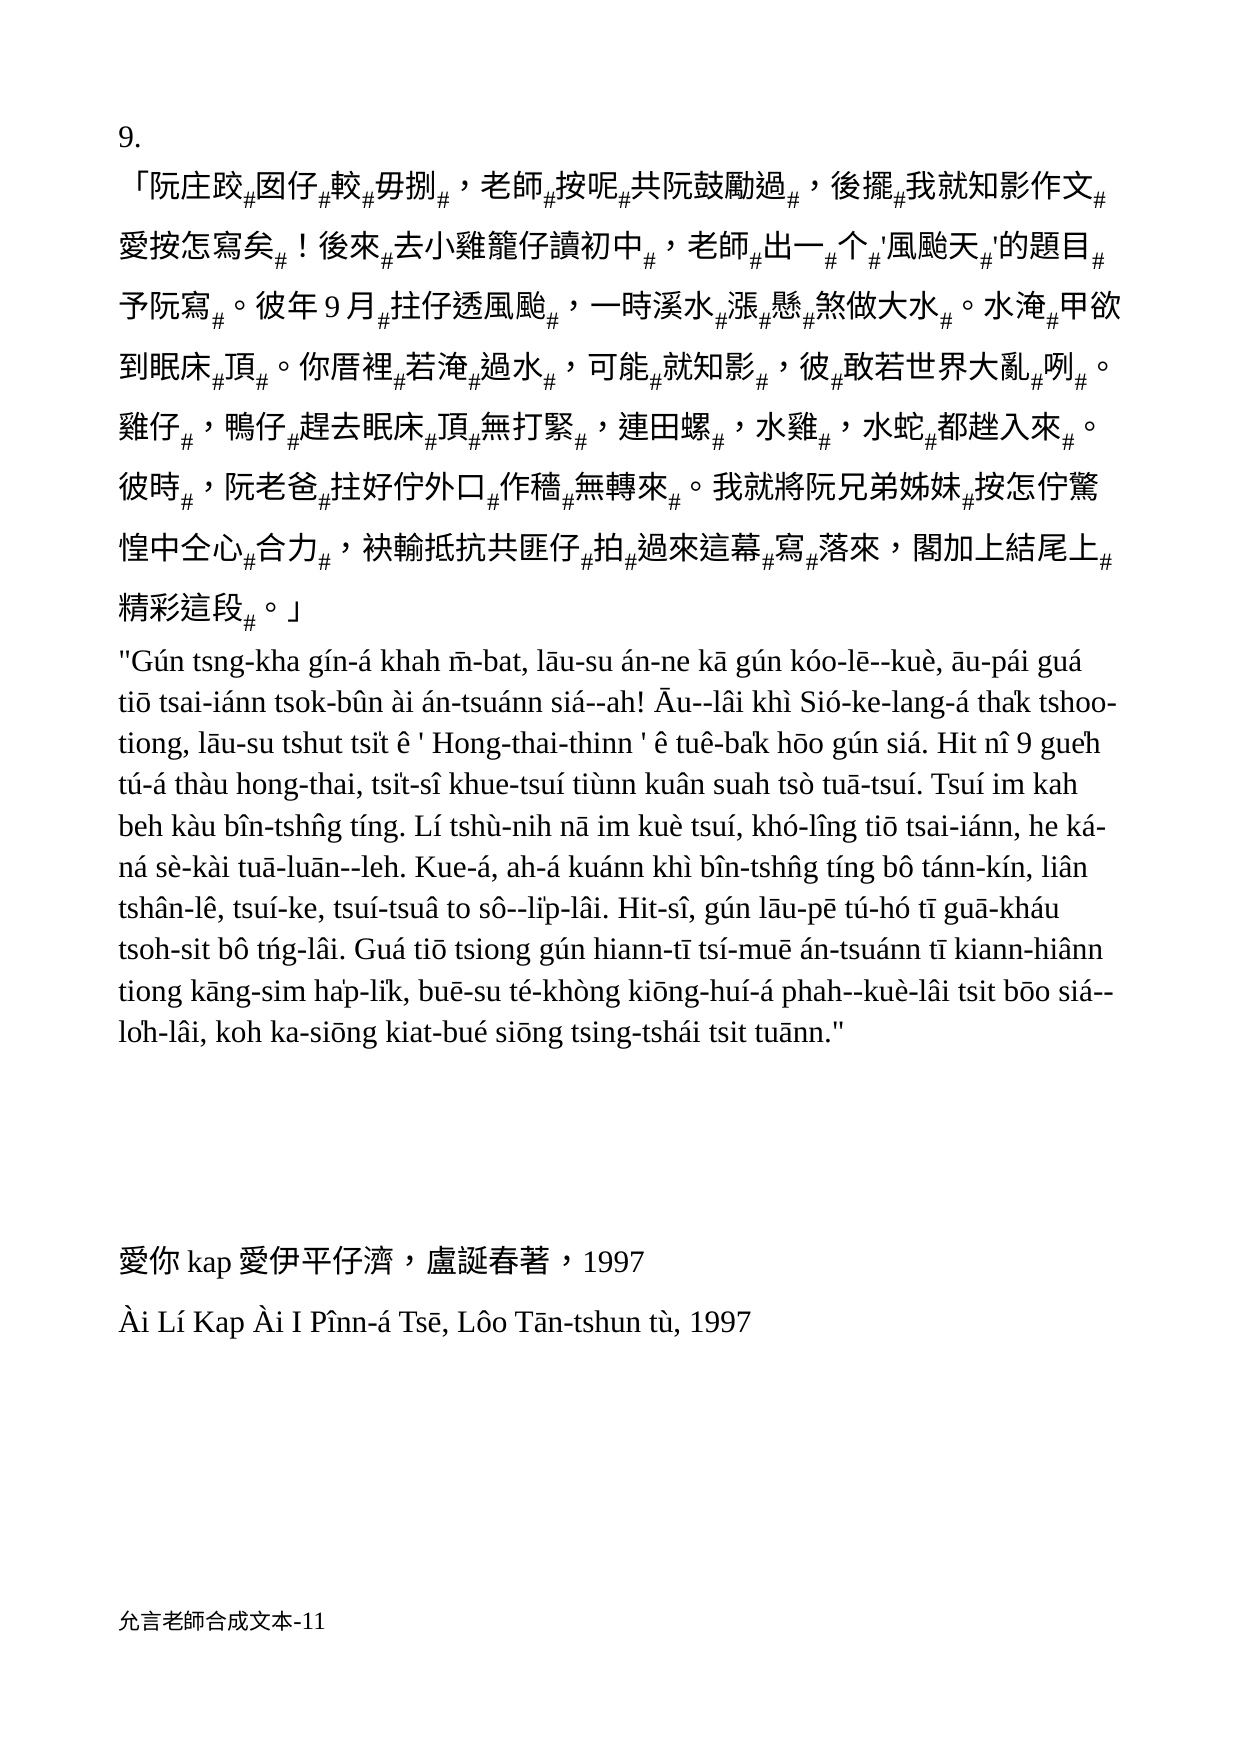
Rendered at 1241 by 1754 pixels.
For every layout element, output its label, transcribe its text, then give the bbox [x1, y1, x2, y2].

text 愛你kap愛伊平仔濟，盧誕春著，1997 [118, 1236, 1122, 1282]
text Ài Lí Kap Ài I Pînn-á Tsē, Lôo Tān-tshun tù, 1997 [118, 1303, 1122, 1339]
text 9. 「阮庄跤#囡仔#較#毋捌#，老師#按呢#共阮鼓勵過#，後擺#我就知影作文#愛按怎寫矣#！後來#去小雞籠仔讀初中#，老師#出一#个#'風颱天#'的題目#予阮寫#。彼年9月#拄仔透風颱#，一時溪水#漲#懸#煞做大水#。水淹#甲欲到眠床#頂#。你厝裡#若淹#過水#，可能#就知影#，彼#敢若世界大亂#咧#。雞仔#，鴨仔#趕去眠床#頂#無打緊#，連田螺#，水雞#，水蛇#都趖入來#。彼時#，阮老爸#拄好佇外口#作穡#無轉來#。我就將阮兄弟姊妹#按怎佇驚惶中仝心#合力#，袂輸抵抗共匪仔#拍#過來這幕#寫#落來，閣加上結尾上#精彩這段#。」 "Gún tsng-kha gín-á khah m̄-bat, lāu-su án-ne kā gún kóo-lē--kuè, āu-pái guá tiō tsai-iánn tsok-bûn ài án-tsuánn siá--ah! Āu--lâi khì Sió-ke-lang-á tha̍k tshoo-tiong, lāu-su tshut tsi̍t ê ' Hong-thai-thinn ' ê tuê-ba̍k hōo gún siá. Hit nî 9 gue̍h tú-á thàu hong-thai, tsi̍t-sî khue-tsuí tiùnn kuân suah tsò tuā-tsuí. Tsuí im kah beh kàu bîn-tshn̂g tíng. Lí tshù-nih nā im kuè tsuí, khó-lîng tiō tsai-iánn, he ká-ná sè-kài tuā-luān--leh. Kue-á, ah-á kuánn khì bîn-tshn̂g tíng bô tánn-kín, liân tshân-lê, tsuí-ke, tsuí-tsuâ to sô--li̍p-lâi. Hit-sî, gún lāu-pē tú-hó tī guā-kháu tsoh-sit bô tńg-lâi. Guá tiō tsiong gún hiann-tī tsí-muē án-tsuánn tī kiann-hiânn tiong kāng-sim ha̍p-li̍k, buē-su té-khòng kiōng-huí-á phah--kuè-lâi tsit bōo siá--lo̍h-lâi, koh ka-siōng kiat-bué siōng tsing-tshái tsit tuānn." [118, 118, 1122, 1049]
